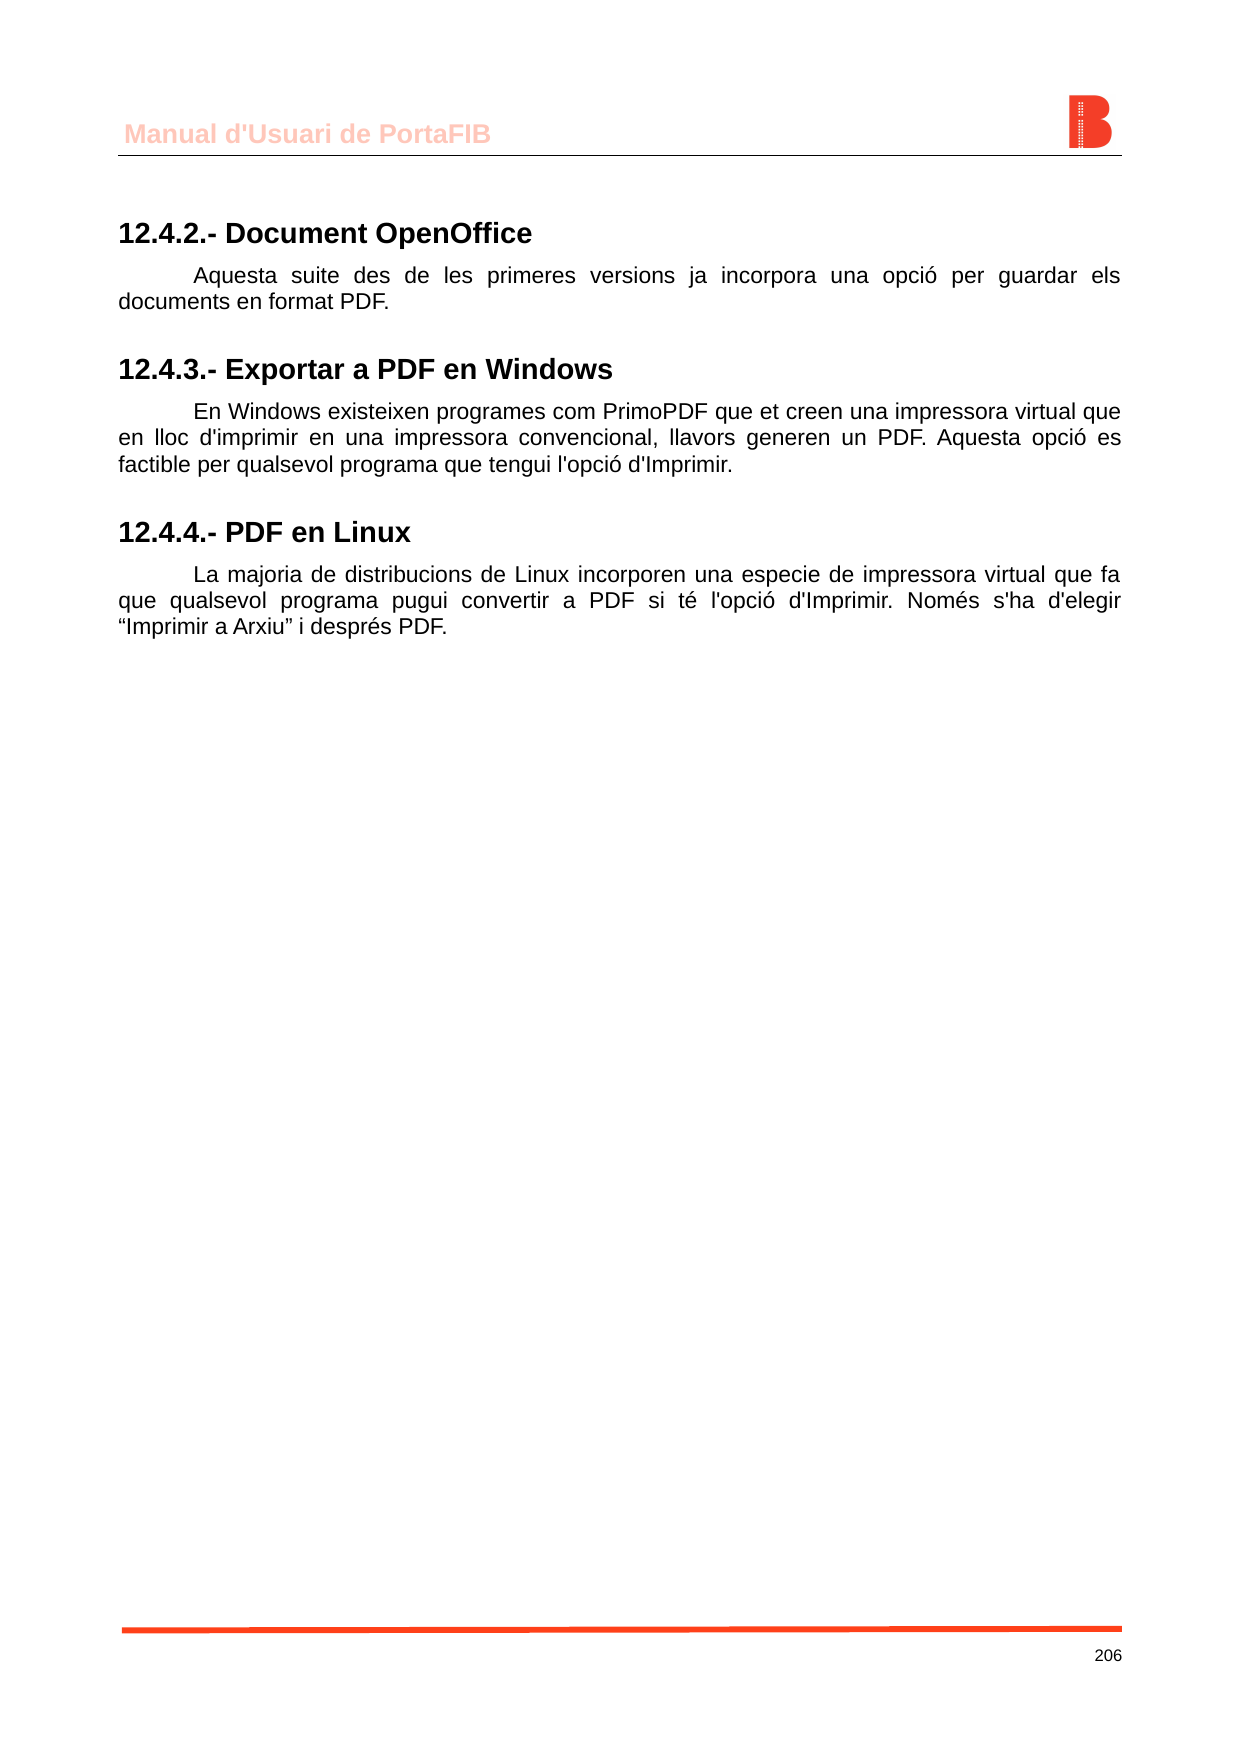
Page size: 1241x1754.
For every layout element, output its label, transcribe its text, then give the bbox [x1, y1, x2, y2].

subtitle Exportar a PDF en Windows [118, 352, 1122, 386]
subtitle PDF en Linux [118, 514, 1122, 548]
subtitle Document OpenOffice [118, 216, 1122, 249]
text Aquesta suite des de les primeres versions ja incorpora una opció per guardar els documents en format PDF. [118, 262, 1122, 314]
text La majoria de distribucions de Linux incorporen una especie de impressora virtual que fa que qualsevol programa pugui convertir a PDF si té l'opció d'Imprimir. Només s'ha d'elegir “Imprimir a Arxiu” i després PDF. [118, 561, 1122, 640]
picture [1063, 94, 1117, 150]
text En Windows existeixen programes com PrimoPDF que et creen una impressora virtual que en lloc d'imprimir en una impressora convencional, llavors generen un PDF. Aquesta opció es factible per qualsevol programa que tengui l'opció d'Imprimir. [118, 398, 1122, 477]
